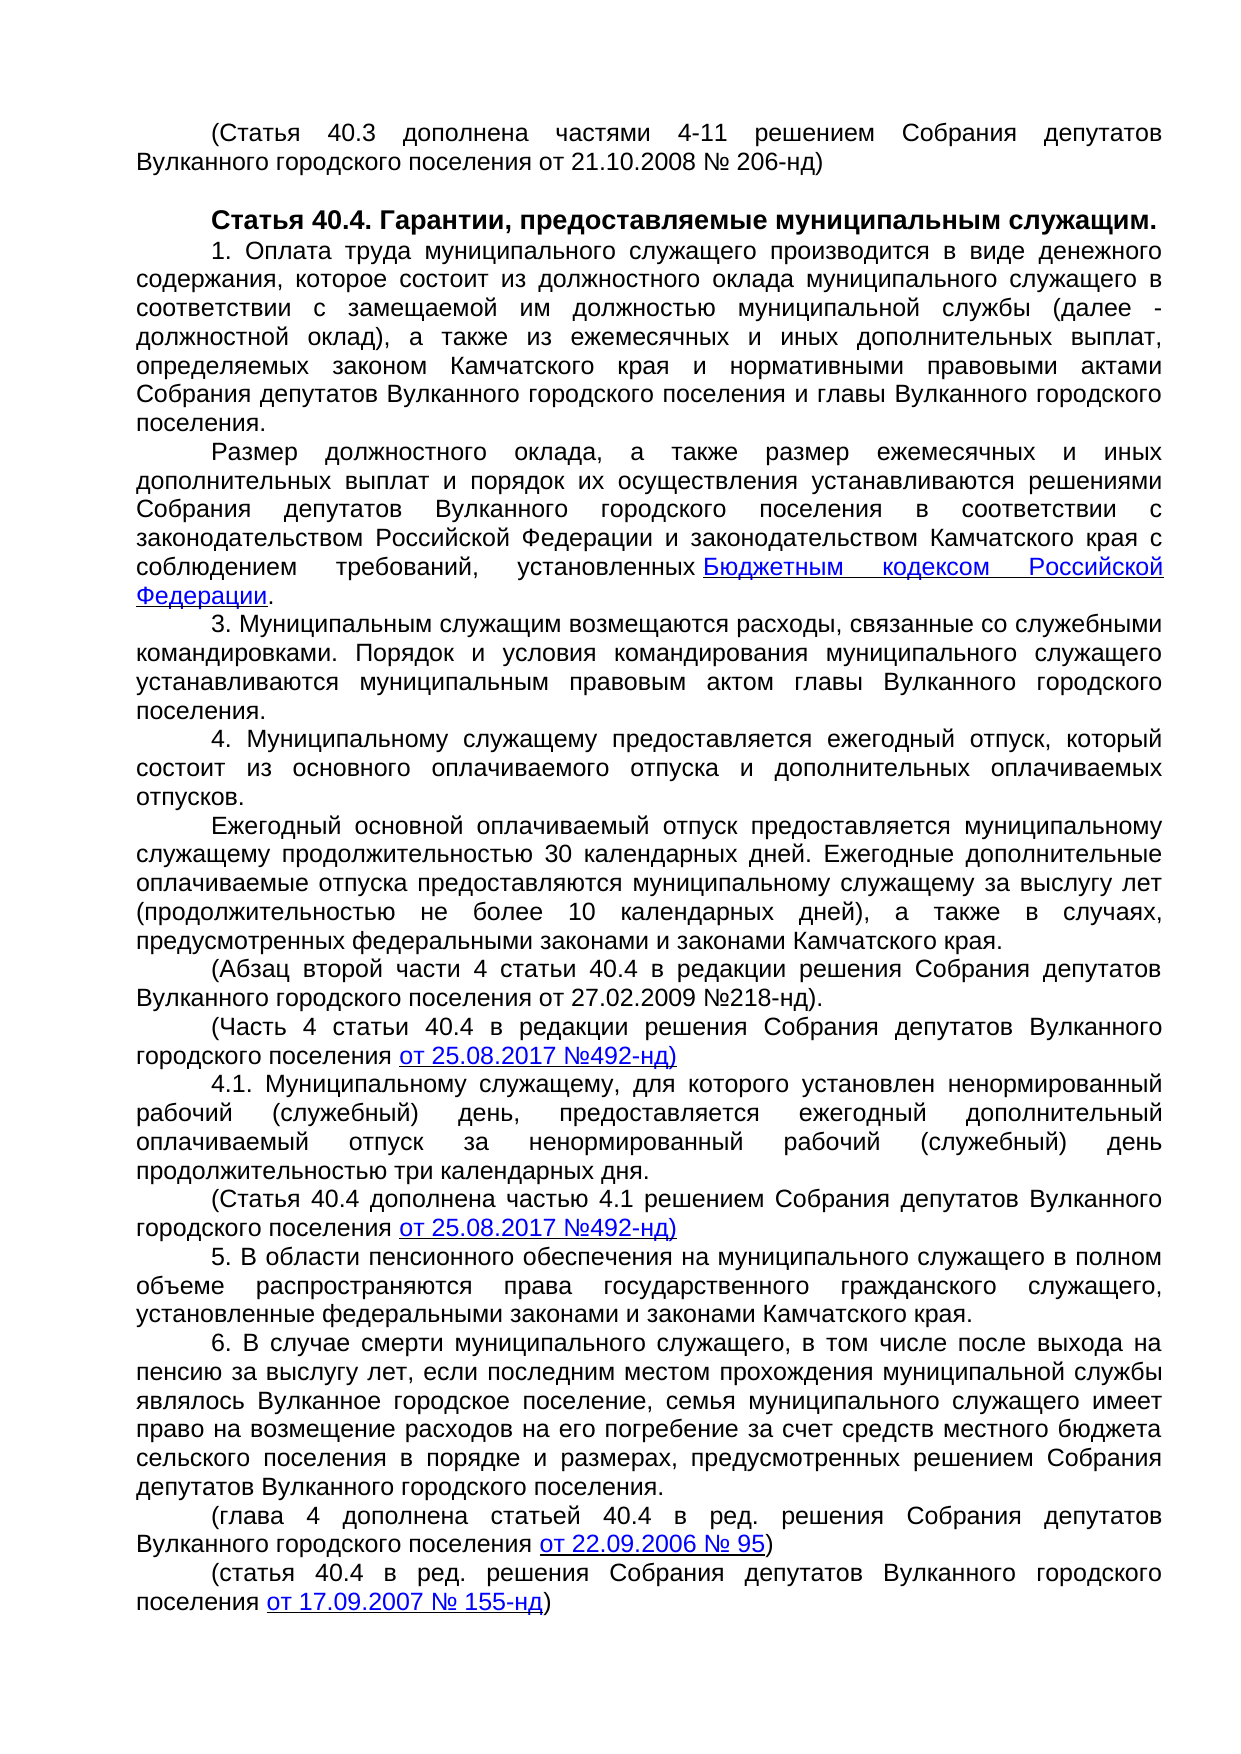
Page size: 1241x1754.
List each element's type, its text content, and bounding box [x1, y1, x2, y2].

text (статья 40.4 в ред. решения Собрания депутатов Вулканного городского поселения от 17.09.2007 № 155-нд) [136, 1558, 1163, 1616]
text 1. Оплата труда муниципального служащего производится в виде денежного содержания, которое состоит из должностного оклада муниципального служащего в соответствии с замещаемой им должностью муниципальной службы (далее - должностной оклад), а также из ежемесячных и иных дополнительных выплат, определяемых законом Камчатского края и нормативными правовыми актами Собрания депутатов Вулканного городского поселения и главы Вулканного городского поселения. [136, 236, 1163, 437]
text Ежегодный основной оплачиваемый отпуск предоставляется муниципальному служащему продолжительностью 30 календарных дней. Ежегодные дополнительные оплачиваемые отпуска предоставляются муниципальному служащему за выслугу лет (продолжительностью не более 10 календарных дней), а также в случаях, предусмотренных федеральными законами и законами Камчатского края. [136, 811, 1163, 954]
text (Статья 40.3 дополнена частями 4-11 решением Собрания депутатов Вулканного городского поселения от 21.10.2008 № 206-нд) [136, 118, 1163, 176]
text (Статья 40.4 дополнена частью 4.1 решением Собрания депутатов Вулканного городского поселения от 25.08.2017 №492-нд) [136, 1184, 1163, 1242]
text (Часть 4 статьи 40.4 в редакции решения Собрания депутатов Вулканного городского поселения от 25.08.2017 №492-нд) [136, 1012, 1163, 1069]
text (Абзац второй части 4 статьи 40.4 в редакции решения Собрания депутатов Вулканного городского поселения от 27.02.2009 №218-нд). [136, 954, 1163, 1012]
text (глава 4 дополнена статьей 40.4 в ред. решения Собрания депутатов Вулканного городского поселения от 22.09.2006 № 95) [136, 1501, 1163, 1558]
text 5. В области пенсионного обеспечения на муниципального служащего в полном объеме распространяются права государственного гражданского служащего, установленные федеральными законами и законами Камчатского края. [136, 1242, 1163, 1328]
text Размер должностного оклада, а также размер ежемесячных и иных дополнительных выплат и порядок их осуществления устанавливаются решениями Собрания депутатов Вулканного городского поселения в соответствии с законодательством Российской Федерации и законодательством Камчатского края с соблюдением требований, установленных Бюджетным кодексом Российской Федерации. [136, 437, 1163, 609]
text Статья 40.4. Гарантии, предоставляемые муниципальным служащим. [136, 204, 1163, 236]
text 4. Муниципальному служащему предоставляется ежегодный отпуск, который состоит из основного оплачиваемого отпуска и дополнительных оплачиваемых отпусков. [136, 724, 1163, 811]
text 4.1. Муниципальному служащему, для которого установлен ненормированный рабочий (служебный) день, предоставляется ежегодный дополнительный оплачиваемый отпуск за ненормированный рабочий (служебный) день продолжительностью три календарных дня. [136, 1069, 1163, 1184]
text 3. Муниципальным служащим возмещаются расходы, связанные со служебными командировками. Порядок и условия командирования муниципального служащего устанавливаются муниципальным правовым актом главы Вулканного городского поселения. [136, 609, 1163, 724]
text 6. В случае смерти муниципального служащего, в том числе после выхода на пенсию за выслугу лет, если последним местом прохождения муниципальной службы являлось Вулканное городское поселение, семья муниципального служащего имеет право на возмещение расходов на его погребение за счет средств местного бюджета сельского поселения в порядке и размерах, предусмотренных решением Собрания депутатов Вулканного городского поселения. [136, 1328, 1163, 1501]
